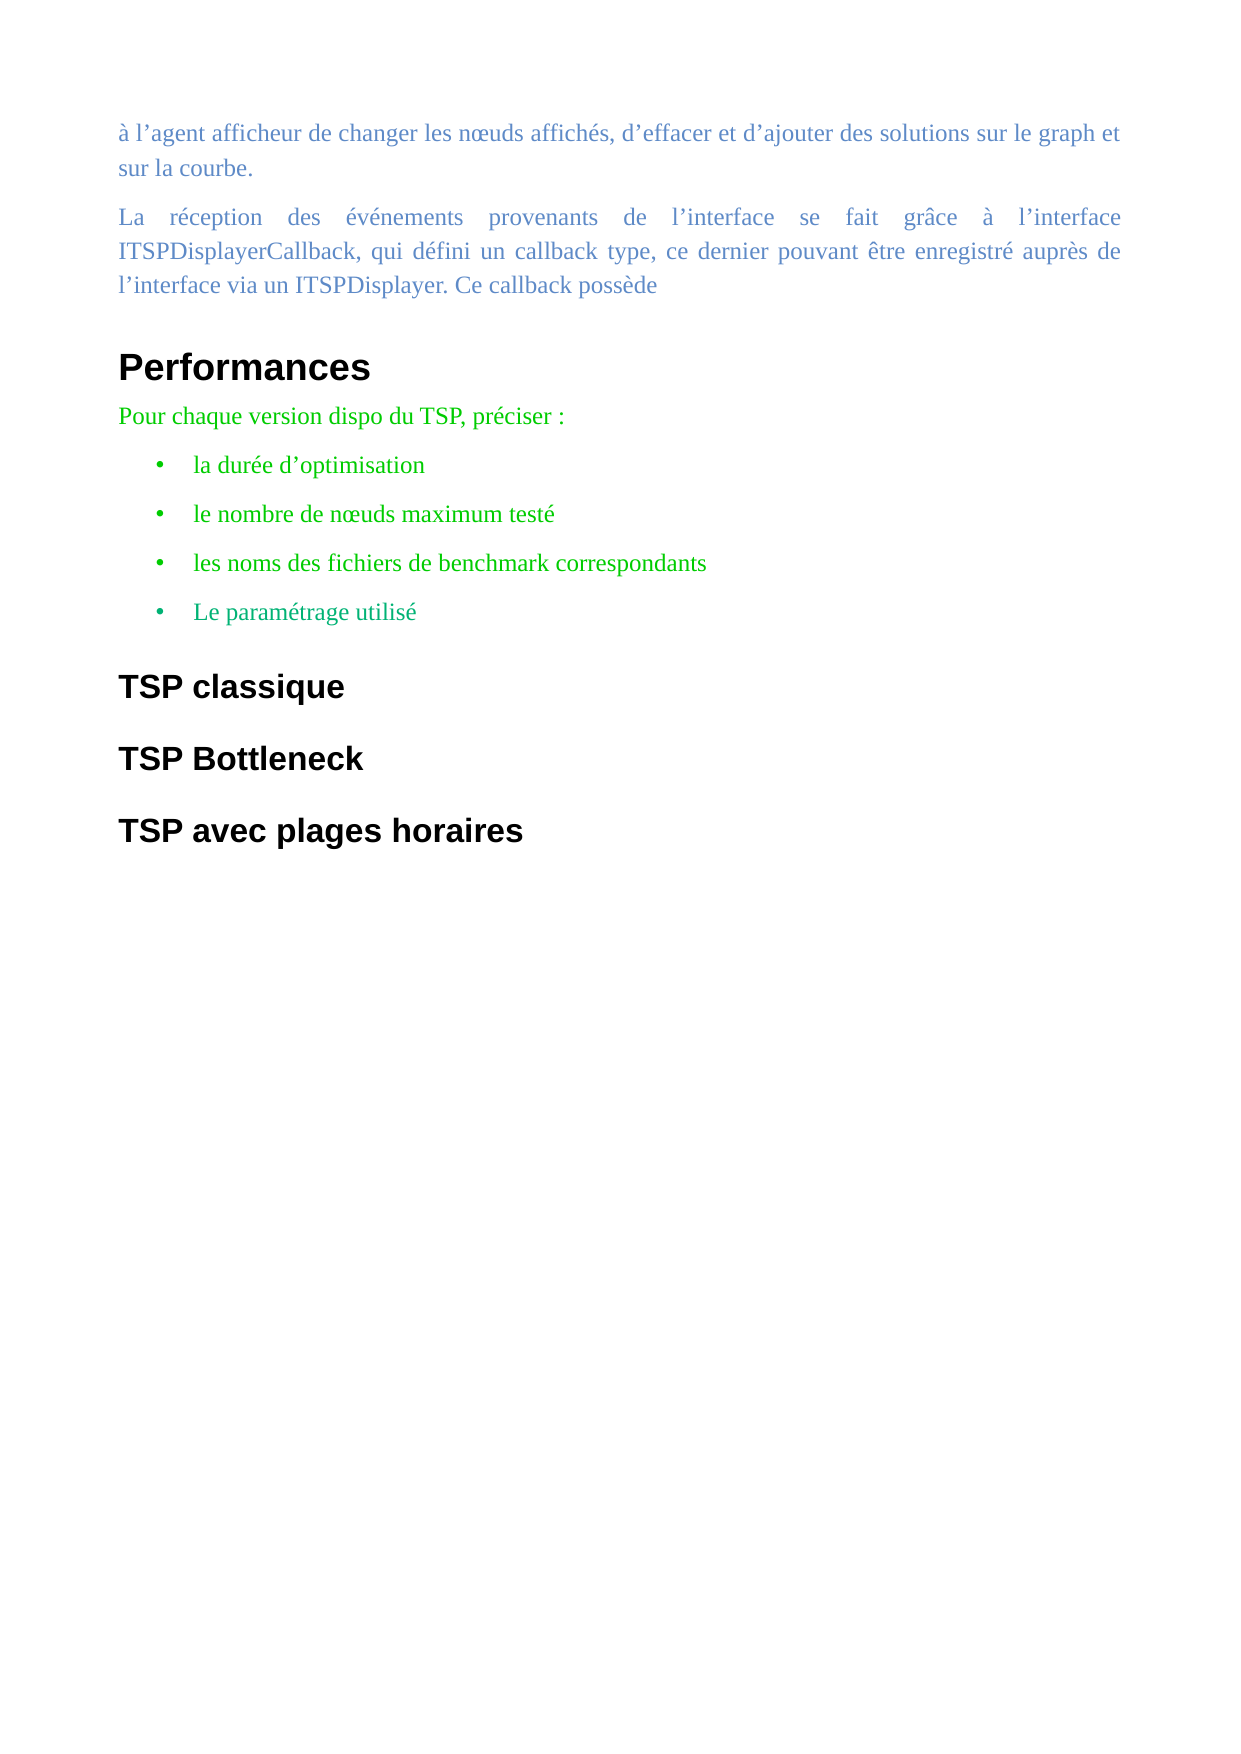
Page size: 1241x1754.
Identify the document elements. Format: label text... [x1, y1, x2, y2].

list la durée d’optimisation [156, 450, 1122, 479]
subtitle TSP avec plages horaires [118, 811, 1122, 849]
list Le paramétrage utilisé [156, 597, 1122, 626]
subtitle TSP classique [118, 667, 1122, 706]
text La réception des événements provenants de l’interface se fait grâce à l’interface ITSPDisplayerCallback, qui défini un callback type, ce dernier pouvant être enregistré auprès de l’interface via un ITSPDisplayer. Ce callback possède [118, 202, 1122, 299]
text Pour chaque version dispo du TSP, préciser : [118, 401, 1122, 429]
subtitle Performances [118, 345, 1122, 388]
text à l’agent afficheur de changer les nœuds affichés, d’effacer et d’ajouter des solutions sur le graph et sur la courbe. [118, 118, 1122, 181]
subtitle TSP Bottleneck [118, 739, 1122, 778]
list les noms des fichiers de benchmark correspondants [156, 548, 1122, 577]
list le nombre de nœuds maximum testé [156, 499, 1122, 528]
